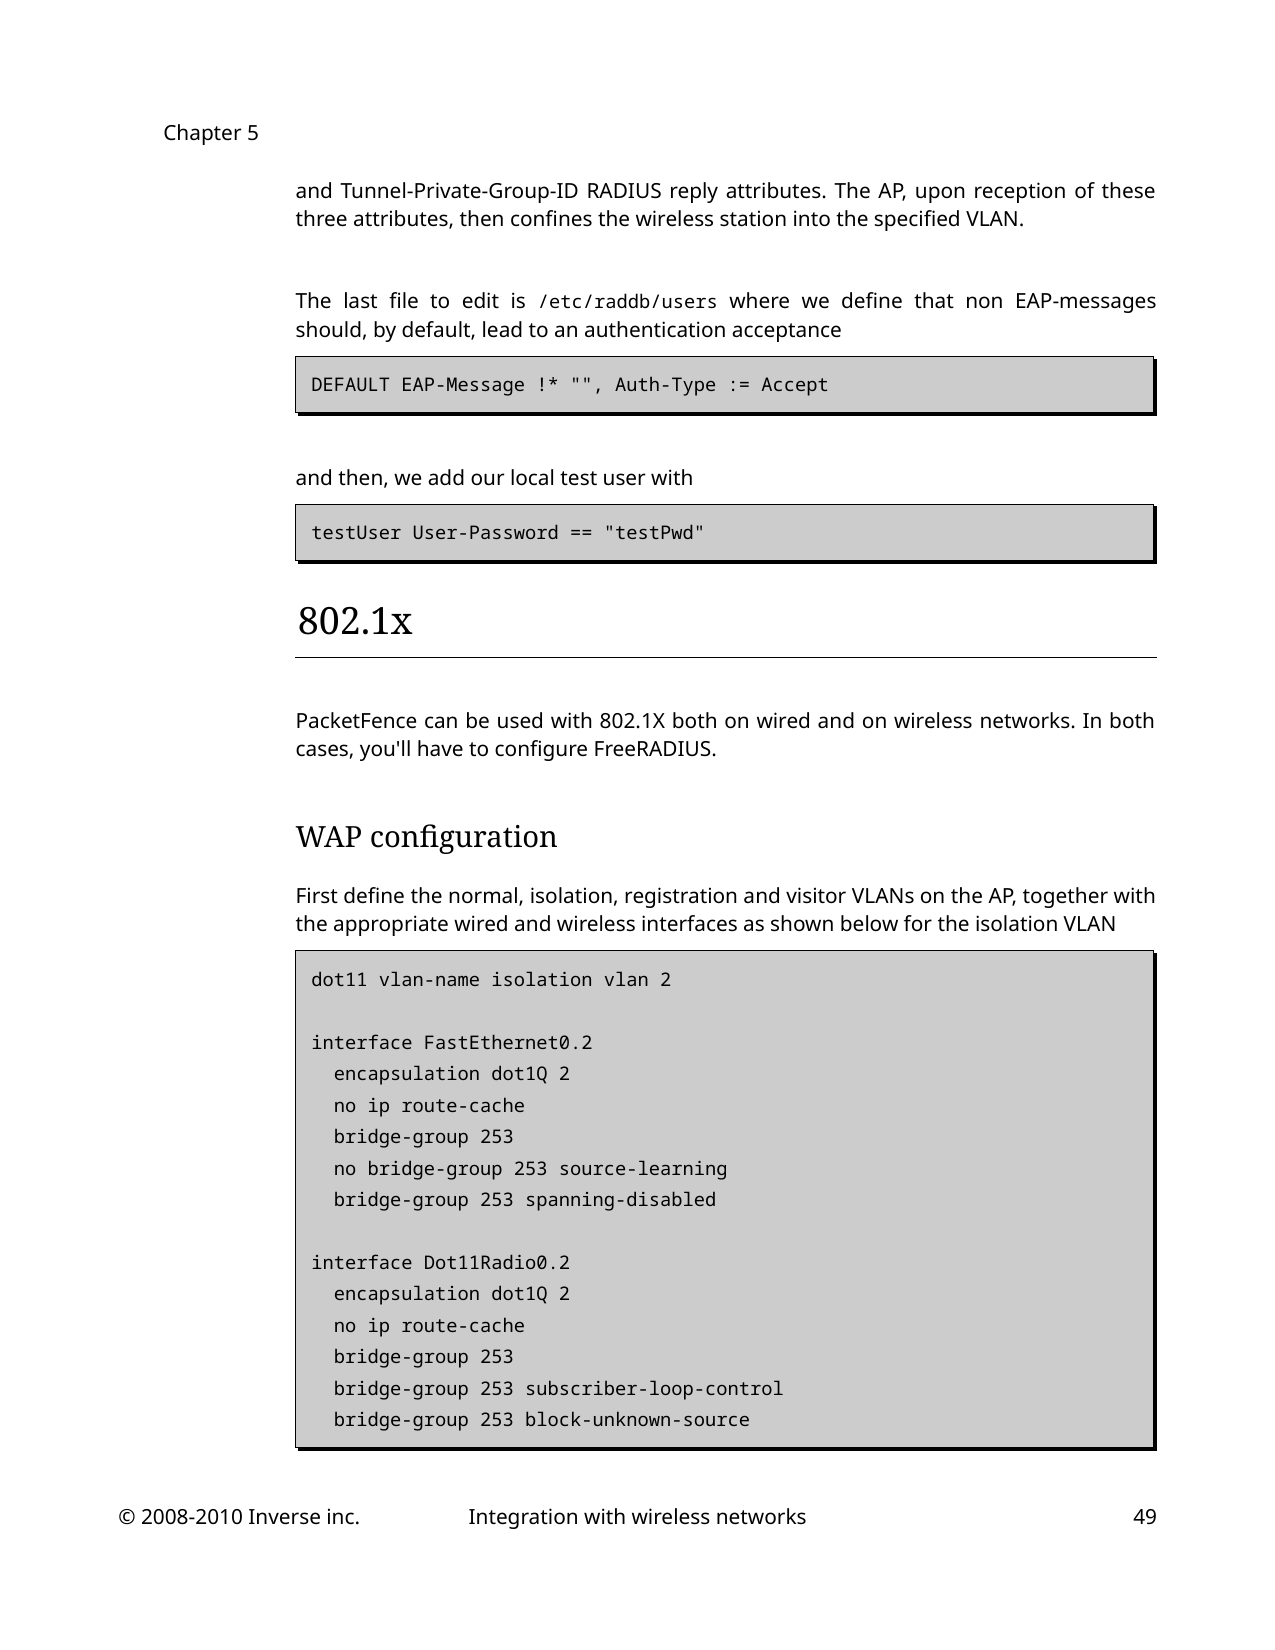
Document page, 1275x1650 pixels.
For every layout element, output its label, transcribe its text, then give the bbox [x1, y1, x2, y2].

text encapsulation dot1Q 2 [296, 1265, 1153, 1296]
text encapsulation dot1Q 2 [296, 1045, 1153, 1076]
text bridge-group 253 [296, 1108, 1153, 1139]
text bridge-group 253 subscriber-loop-control [296, 1359, 1153, 1391]
text PacketFence can be used with 802.1X both on wired and on wireless networks. In both cases, you'll have to configure FreeRADIUS. [295, 706, 1157, 763]
text bridge-group 253 [296, 1328, 1153, 1359]
text First define the normal, isolation, registration and visitor VLANs on the AP, together with the appropriate wired and wireless interfaces as shown below for the isolation VLAN [295, 881, 1157, 938]
subtitle 802.1x [295, 594, 1157, 657]
text and Tunnel-Private-Group-ID RADIUS reply attributes. The AP, upon reception of these three attributes, then confines the wireless station into the specified VLAN. [295, 176, 1157, 233]
text interface FastEthernet0.2 [296, 1013, 1153, 1045]
text and then, we add our local test user with [295, 463, 1157, 491]
subtitle WAP configuration [295, 816, 1157, 856]
text testUser User-Password == "testPwd" [296, 505, 1153, 560]
text bridge-group 253 spanning-disabled [296, 1171, 1153, 1202]
text dot11 vlan-name isolation vlan 2 [296, 951, 1153, 982]
text bridge-group 253 block-unknown-source [296, 1391, 1153, 1447]
text interface Dot11Radio0.2 [296, 1233, 1153, 1265]
text no ip route-cache [296, 1076, 1153, 1108]
text no ip route-cache [296, 1296, 1153, 1328]
text no bridge-group 253 source-learning [296, 1139, 1153, 1171]
text DEFAULT EAP-Message !* "", Auth-Type := Accept [296, 357, 1153, 412]
text The last file to edit is /etc/raddb/users where we define that non EAP-messages should, by default, lead to an authentication acceptance [295, 286, 1157, 343]
